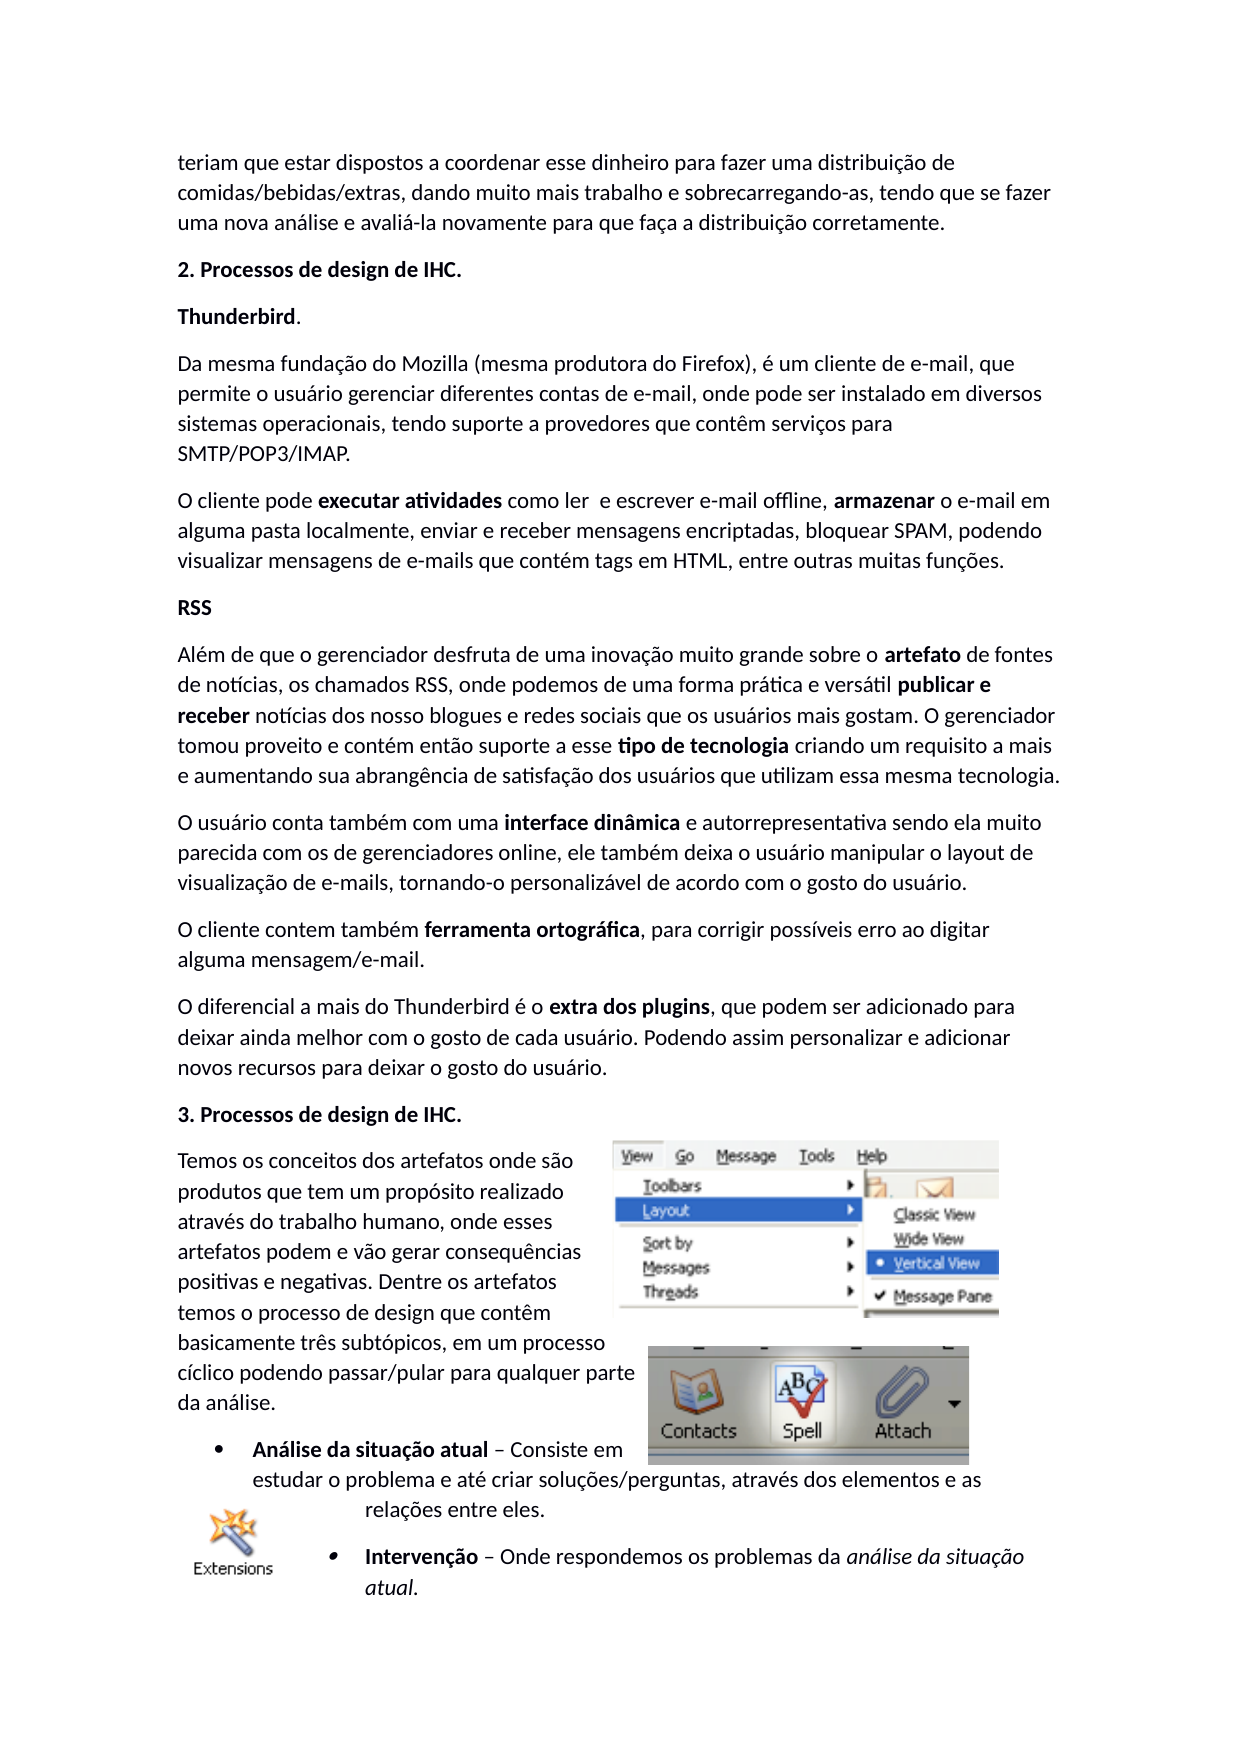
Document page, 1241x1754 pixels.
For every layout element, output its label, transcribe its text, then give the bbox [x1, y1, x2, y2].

text Thunderbird. [177, 302, 1063, 330]
text Além de que o gerenciador desfruta de uma inovação muito grande sobre o artefato de fontes de notícias, os chamados RSS, onde podemos de uma forma prática e versátil publicar e receber notícias dos nosso blogues e redes sociais que os usuários mais gostam. O gerenciador tomou proveito e contém então suporte a esse tipo de tecnologia criando um requisito a mais e aumentando sua abrangência de satisfação dos usuários que utilizam essa mesma tecnologia. [177, 640, 1063, 789]
list Intervenção – Onde respondemos os problemas da análise da situação atual. [215, 1542, 1063, 1601]
picture [181, 1494, 290, 1590]
text O usuário conta também com uma interface dinâmica e autorrepresentativa sendo ela muito parecida com os de gerenciadores online, ele também deixa o usuário manipular o layout de visualização de e-mails, tornando-o personalizável de acordo com o gosto do usuário. [177, 808, 1063, 896]
text RSS [177, 593, 1063, 621]
text 2. Processos de design de IHC. [177, 255, 1063, 283]
list Análise da situação atual – Consiste em estudar o problema e até criar soluções/perguntas, através dos elementos e as relações entre eles. [215, 1435, 1063, 1523]
text teriam que estar dispostos a coordenar esse dinheiro para fazer uma distribuição de comidas/bebidas/extras, dando muito mais trabalho e sobrecarregando-as, tendo que se fazer uma nova análise e avaliá-la novamente para que faça a distribuição corretamente. [177, 148, 1063, 236]
text Temos os conceitos dos artefatos onde são produtos que tem um propósito realizado através do trabalho humano, onde esses artefatos podem e vão gerar consequências positivas e negativas. Dentre os artefatos temos o processo de design que contêm basicamente três subtópicos, em um processo cíclico podendo passar/pular para qualquer parte da análise. [177, 1147, 1063, 1416]
text O diferencial a mais do Thunderbird é o extra dos plugins, que podem ser adicionado para deixar ainda melhor com o gosto de cada usuário. Podendo assim personalizar e adicionar novos recursos para deixar o gosto do usuário. [177, 992, 1063, 1081]
text Da mesma fundação do Mozilla (mesma produtora do Firefox), é um cliente de e-mail, que permite o usuário gerenciar diferentes contas de e-mail, onde pode ser instalado em diversos sistemas operacionais, tendo suporte a provedores que contêm serviços para SMTP/POP3/IMAP. [177, 349, 1063, 467]
picture [648, 1346, 970, 1465]
text 3. Processos de design de IHC. [177, 1100, 1063, 1128]
text O cliente pode executar atividades como ler e escrever e-mail offline, armazenar o e-mail em alguma pasta localmente, enviar e receber mensagens encriptadas, bloquear SPAM, podendo visualizar mensagens de e-mails que contém tags em HTML, entre outras muitas funções. [177, 486, 1063, 574]
text O cliente contem também ferramenta ortográfica, para corrigir possíveis erro ao digitar alguma mensagem/e-mail. [177, 915, 1063, 973]
picture [612, 1140, 999, 1318]
